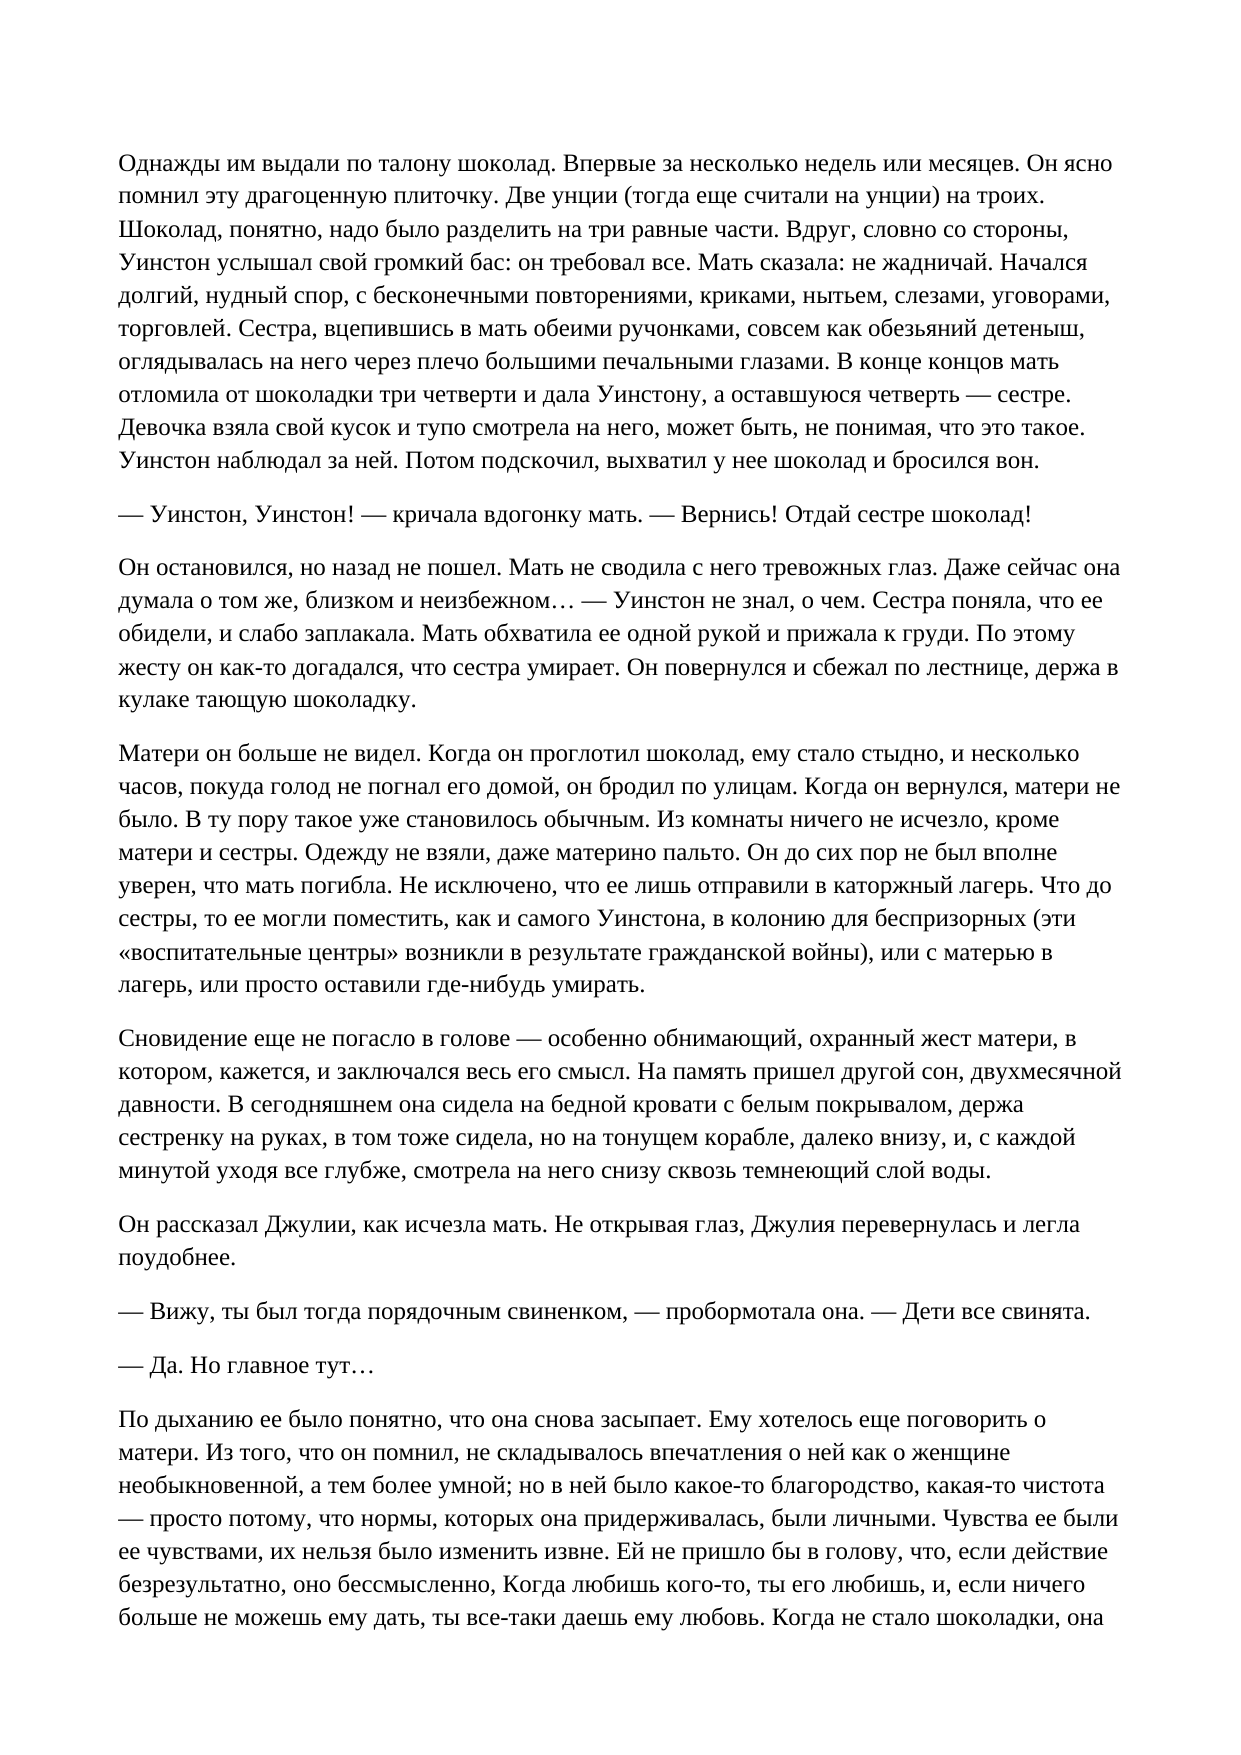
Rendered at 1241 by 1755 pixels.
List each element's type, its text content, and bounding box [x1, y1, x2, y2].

text Он рассказал Джулии, как исчезла мать. Не открывая глаз, Джулия перевернулась и легла поудобнее. [118, 1209, 1122, 1271]
text Он остановился, но назад не пошел. Мать не сводила с него тревожных глаз. Даже сейчас она думала о том же, близком и неизбежном… — Уинстон не знал, о чем. Сестра поняла, что ее обидели, и слабо заплакала. Мать обхватила ее одной рукой и прижала к груди. По этому жесту он как-то догадался, что сестра умирает. Он повернулся и сбежал по лестнице, держа в кулаке тающую шоколадку. [118, 552, 1122, 713]
text Однажды им выдали по талону шоколад. Впервые за несколько недель или месяцев. Он ясно помнил эту драгоценную плиточку. Две унции (тогда еще считали на унции) на троих. Шоколад, понятно, надо было разделить на три равные части. Вдруг, словно со стороны, Уинстон услышал свой громкий бас: он требовал все. Мать сказала: не жадничай. Начался долгий, нудный спор, с бесконечными повторениями, криками, нытьем, слезами, уговорами, торговлей. Сестра, вцепившись в мать обеими ручонками, совсем как обезьяний детеныш, оглядывалась на него через плечо большими печальными глазами. В конце концов мать отломила от шоколадки три четверти и дала Уинстону, а оставшуюся четверть — сестре. Девочка взяла свой кусок и тупо смотрела на него, может быть, не понимая, что это такое. Уинстон наблюдал за ней. Потом подскочил, выхватил у нее шоколад и бросился вон. [118, 148, 1122, 473]
text — Вижу, ты был тогда порядочным свиненком, — пробормотала она. — Дети все свинята. [118, 1296, 1122, 1325]
text Сновидение еще не погасло в голове — особенно обнимающий, охранный жест матери, в котором, кажется, и заключался весь его смысл. На память пришел другой сон, двухмесячной давности. В сегодняшнем она сидела на бедной кровати с белым покрывалом, держа сестренку на руках, в том тоже сидела, но на тонущем корабле, далеко внизу, и, с каждой минутой уходя все глубже, смотрела на него снизу сквозь темнеющий слой воды. [118, 1023, 1122, 1184]
text — Уинстон, Уинстон! — кричала вдогонку мать. — Вернись! Отдай сестре шоколад! [118, 499, 1122, 527]
text — Да. Но главное тут… [118, 1350, 1122, 1379]
text Матери он больше не видел. Когда он проглотил шоколад, ему стало стыдно, и несколько часов, покуда голод не погнал его домой, он бродил по улицам. Когда он вернулся, матери не было. В ту пору такое уже становилось обычным. Из комнаты ничего не исчезло, кроме матери и сестры. Одежду не взяли, даже материно пальто. Он до сих пор не был вполне уверен, что мать погибла. Не исключено, что ее лишь отправили в каторжный лагерь. Что до сестры, то ее могли поместить, как и самого Уинстона, в колонию для беспризорных (эти «воспитательные центры» возникли в результате гражданской войны), или с матерью в лагерь, или просто оставили где-нибудь умирать. [118, 738, 1122, 998]
text По дыханию ее было понятно, что она снова засыпает. Ему хотелось еще поговорить о матери. Из того, что он помнил, не складывалось впечатления о ней как о женщине необыкновенной, а тем более умной; но в ней было какое-то благородство, какая-то чистота — просто потому, что нормы, которых она придерживалась, были личными. Чувства ее были ее чувствами, их нельзя было изменить извне. Ей не пришло бы в голову, что, если действие безрезультатно, оно бессмысленно, Когда любишь кого-то, ты его любишь, и, если ничего больше не можешь ему дать, ты все-таки даешь ему любовь. Когда не стало шоколадки, она [118, 1404, 1122, 1631]
